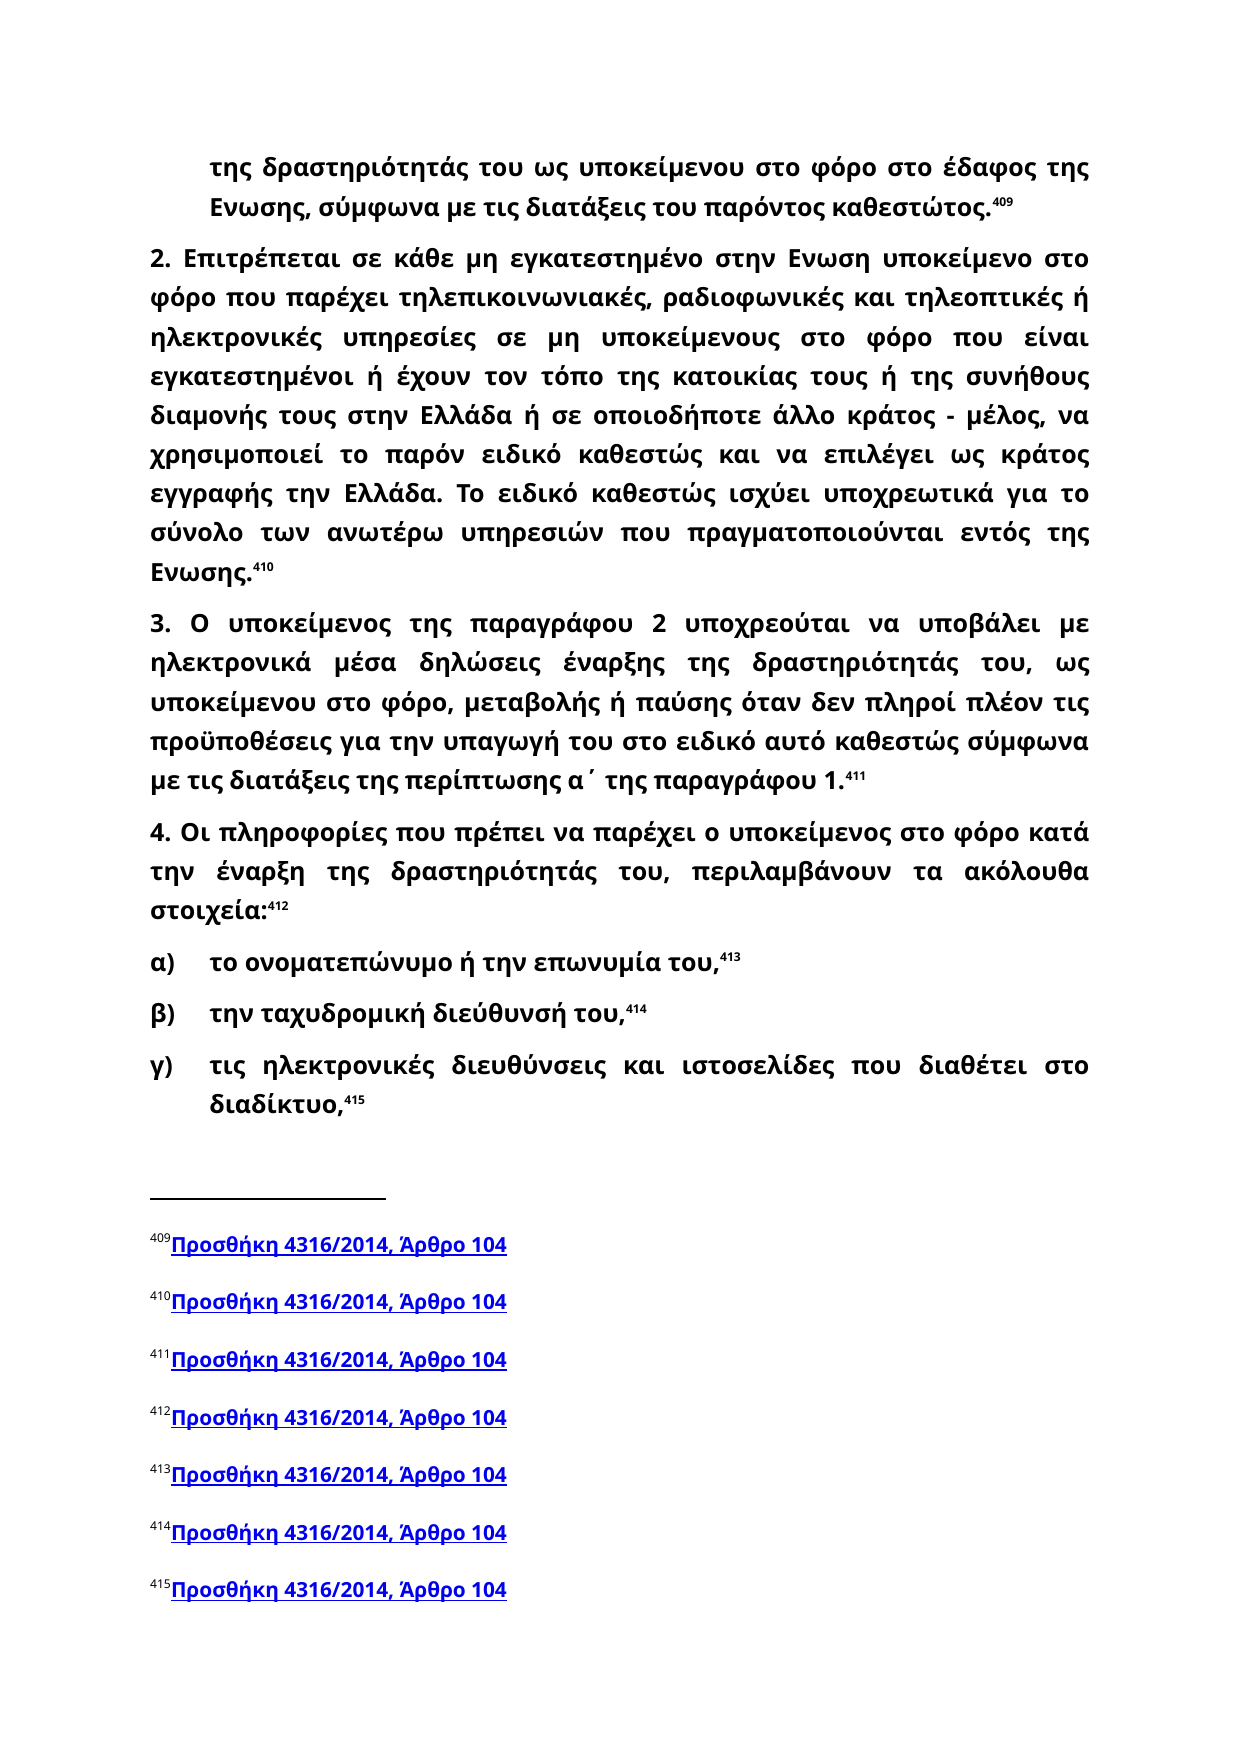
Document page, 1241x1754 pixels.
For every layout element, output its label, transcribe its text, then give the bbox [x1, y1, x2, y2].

text Προσθήκη 4316/2014, Άρθρο 104 [150, 1460, 1090, 1489]
list γ) τις ηλεκτρονικές διευθύνσεις και ιστοσελίδες που διαθέτει στο διαδίκτυο, [150, 1047, 1090, 1121]
text 3. Ο υποκείμενος της παραγράφου 2 υποχρεούται να υποβάλει με ηλεκτρονικά μέσα δηλώσεις έναρξης της δραστηριότητάς του, ως υποκείμενου στο φόρο, μεταβολής ή παύσης όταν δεν πληροί πλέον τις προϋποθέσεις για την υπαγωγή του στο ειδικό αυτό καθεστώς σύμφωνα με τις διατάξεις της περίπτωσης α΄ της παραγράφου 1. [150, 606, 1090, 797]
text Προσθήκη 4316/2014, Άρθρο 104 [150, 1345, 1090, 1373]
list β) την ταχυδρομική διεύθυνσή του, [150, 996, 1090, 1030]
text 2. Επιτρέπεται σε κάθε μη εγκατεστημένο στην Ενωση υποκείμενο στο φόρο που παρέχει τηλεπικοινωνιακές, ραδιοφωνικές και τηλεοπτικές ή ηλεκτρονικές υπηρεσίες σε μη υποκείμενους στο φόρο που είναι εγκατεστημένοι ή έχουν τον τόπο της κατοικίας τους ή της συνήθους διαμονής τους στην Ελλάδα ή σε οποιοδήποτε άλλο κράτος - μέλος, να χρησιμοποιεί το παρόν ειδικό καθεστώς και να επιλέγει ως κράτος εγγραφής την Ελλάδα. Το ειδικό καθεστώς ισχύει υποχρεωτικά για το σύνολο των ανωτέρω υπηρεσιών που πραγματοποιούνται εντός της Ενωσης. [150, 241, 1090, 588]
text Προσθήκη 4316/2014, Άρθρο 104 [150, 1287, 1090, 1316]
text Προσθήκη 4316/2014, Άρθρο 104 [150, 1576, 1090, 1604]
list της δραστηριότητάς του ως υποκείμενου στο φόρο στο έδαφος της Ενωσης, σύμφωνα με τις διατάξεις του παρόντος καθεστώτος. [150, 150, 1090, 223]
text Προσθήκη 4316/2014, Άρθρο 104 [150, 1403, 1090, 1431]
text 4. Οι πληροφορίες που πρέπει να παρέχει ο υποκείμενος στο φόρο κατά την έναρξη της δραστηριότητάς του, περιλαμβάνουν τα ακόλουθα στοιχεία: [150, 814, 1090, 927]
text Προσθήκη 4316/2014, Άρθρο 104 [150, 1518, 1090, 1546]
list α) το ονοματεπώνυμο ή την επωνυμία του, [150, 944, 1090, 978]
text Προσθήκη 4316/2014, Άρθρο 104 [150, 1230, 1090, 1258]
